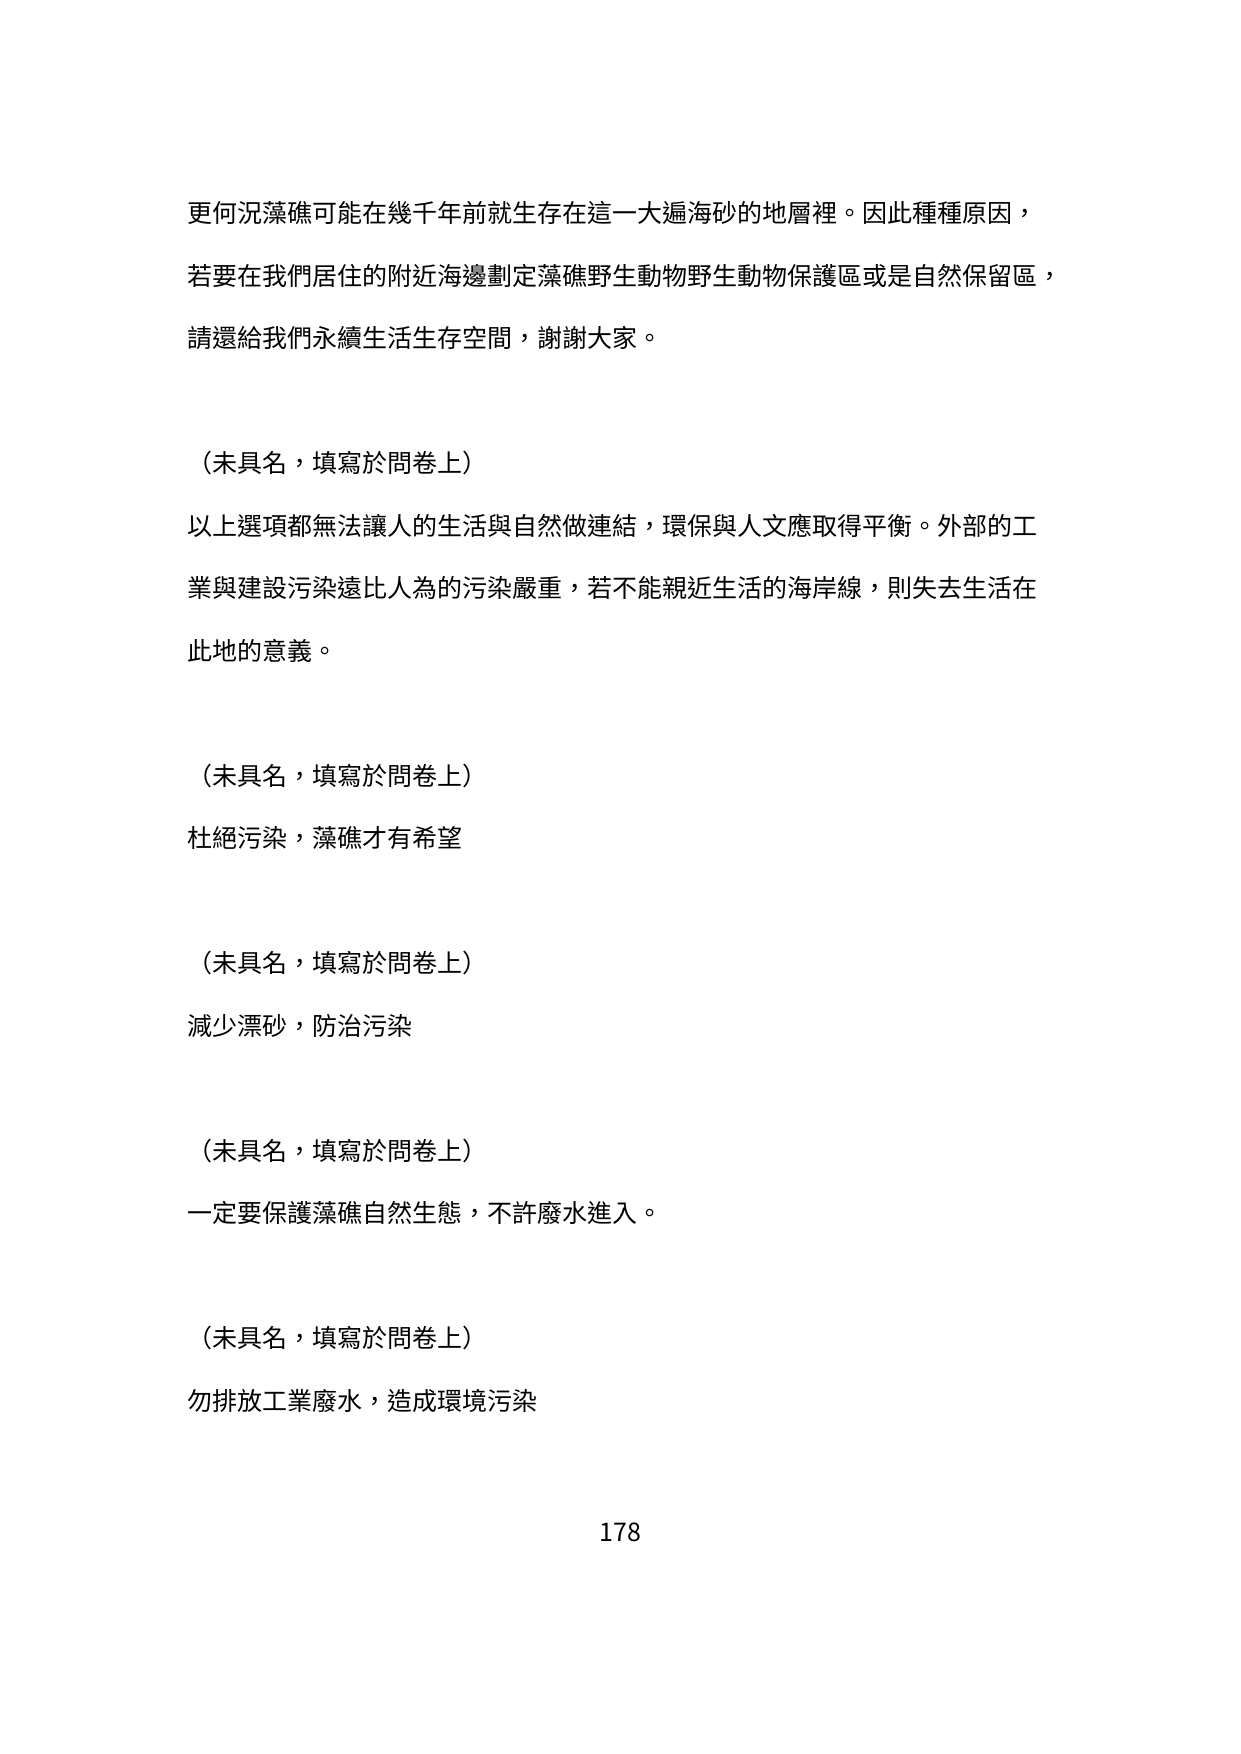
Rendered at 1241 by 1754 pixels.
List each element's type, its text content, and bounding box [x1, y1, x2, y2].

text 勿排放工業廢水，造成環境污染 [187, 1357, 1053, 1420]
text （未具名，填寫於問卷上） [187, 732, 1053, 795]
text 以上選項都無法讓人的生活與自然做連結，環保與人文應取得平衡。外部的工業與建設污染遠比人為的污染嚴重，若不能親近生活的海岸線，則失去生活在此地的意義。 [187, 482, 1053, 670]
text （未具名，填寫於問卷上） [187, 1107, 1053, 1170]
text （未具名，填寫於問卷上） [187, 920, 1053, 982]
text 杜絕污染，藻礁才有希望 [187, 795, 1053, 857]
text （未具名，填寫於問卷上） [187, 1295, 1053, 1357]
text 更何況藻礁可能在幾千年前就生存在這一大遍海砂的地層裡。因此種種原因，若要在我們居住的附近海邊劃定藻礁野生動物野生動物保護區或是自然保留區，請還給我們永續生活生存空間，謝謝大家。 [187, 170, 1053, 357]
text 減少漂砂，防治污染 [187, 982, 1053, 1045]
text （未具名，填寫於問卷上） [187, 420, 1053, 482]
text 一定要保護藻礁自然生態，不許廢水進入。 [187, 1170, 1053, 1232]
